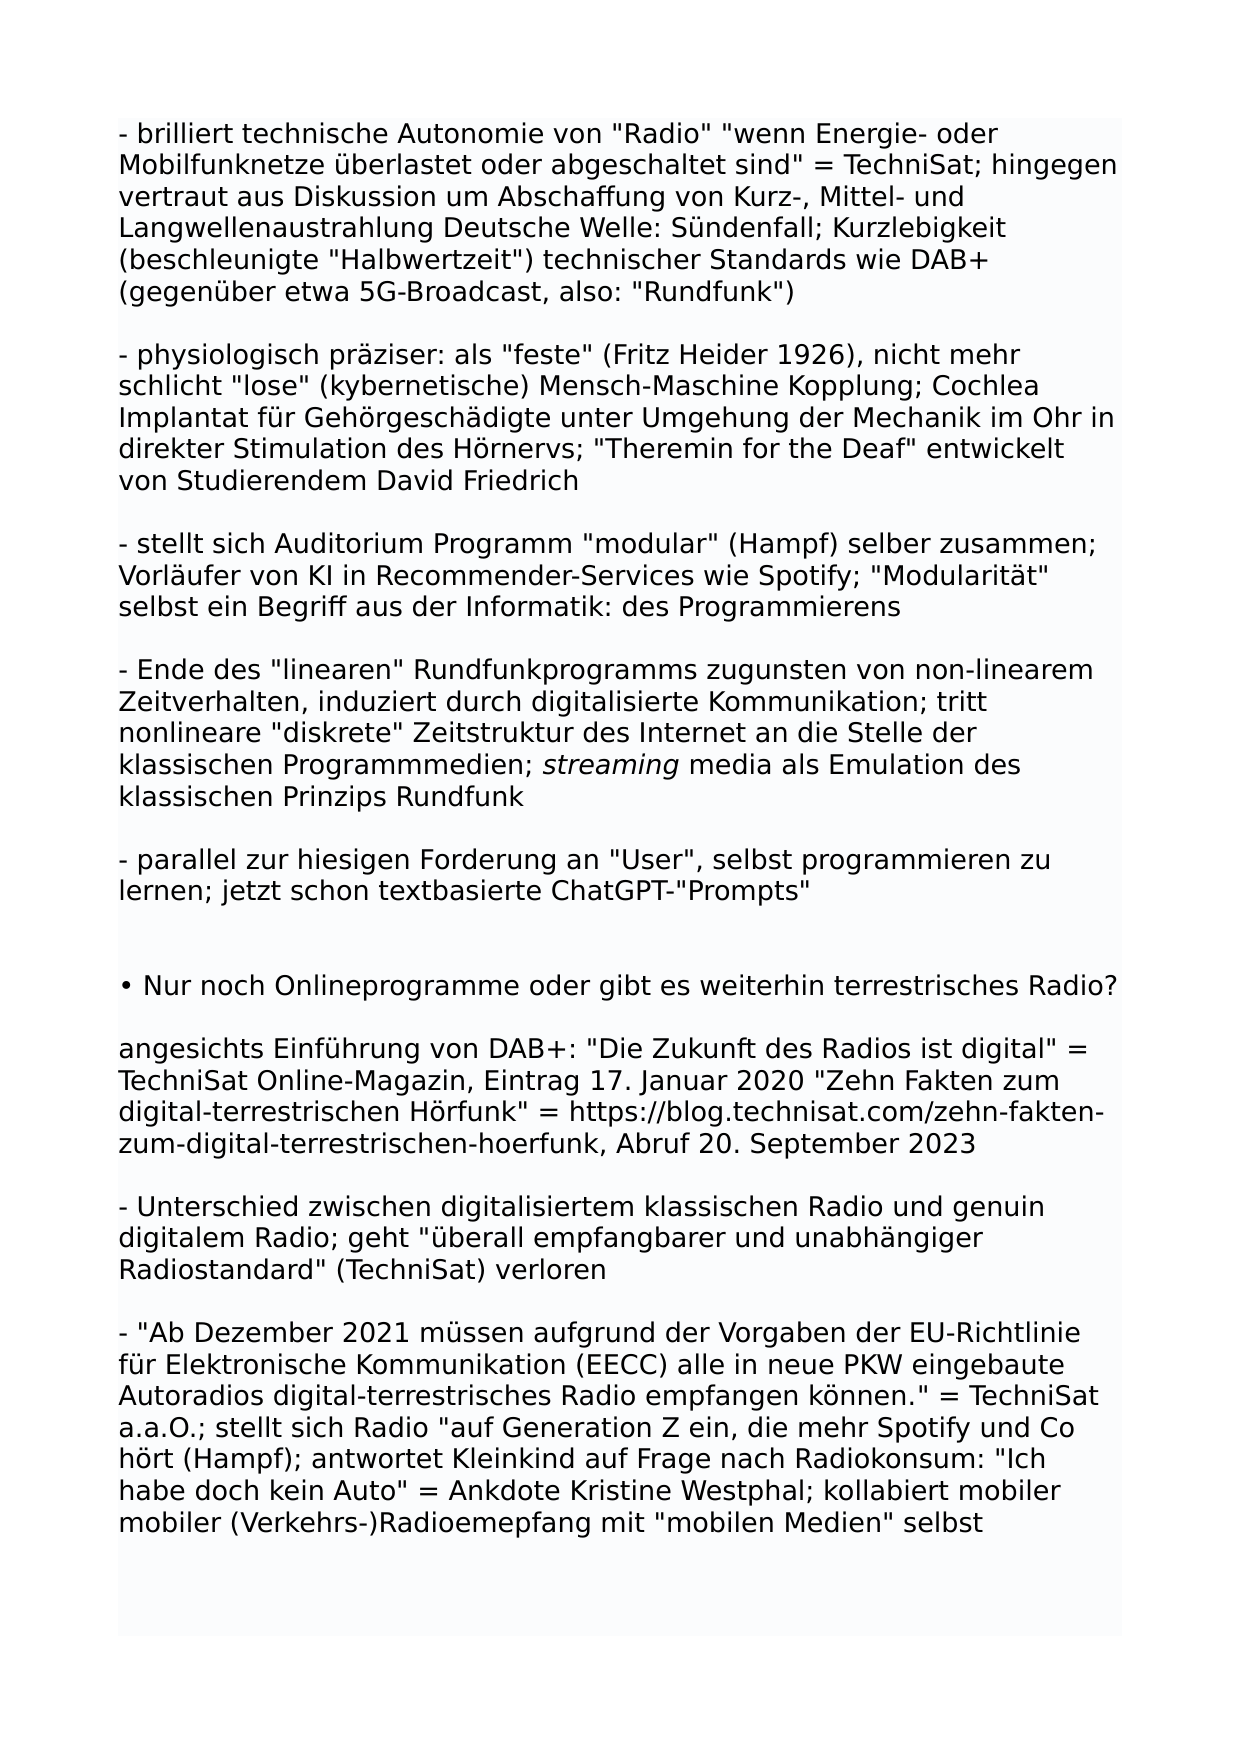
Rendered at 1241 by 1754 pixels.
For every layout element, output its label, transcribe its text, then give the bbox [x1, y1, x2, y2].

text - brilliert technische Autonomie von "Radio" "wenn Energie- oder Mobilfunknetze überlastet oder abgeschaltet sind" = TechniSat; hingegen vertraut aus Diskussion um Abschaffung von Kurz-, Mittel- und Langwellenaustrahlung Deutsche Welle: Sündenfall; Kurzlebigkeit (beschleunigte "Halbwertzeit") technischer Standards wie DAB+ (gegenüber etwa 5G-Broadcast, also: "Rundfunk") [118, 118, 1122, 307]
text - Unterschied zwischen digitalisiertem klassischen Radio und genuin digitalem Radio; geht "überall empfangbarer und unabhängiger Radiostandard" (TechniSat) verloren [118, 1191, 1122, 1286]
text angesichts Einführung von DAB+: "Die Zukunft des Radios ist digital" = TechniSat Online-Magazin, Eintrag 17. Januar 2020 "Zehn Fakten zum digital-terrestrischen Hörfunk" = https://blog.technisat.com/zehn-fakten-zum-digital-terrestrischen-hoerfunk, Abruf 20. September 2023 [118, 1033, 1122, 1160]
text - Ende des "linearen" Rundfunkprogramms zugunsten von non-linearem Zeitverhalten, induziert durch digitalisierte Kommunikation; tritt nonlineare "diskrete" Zeitstruktur des Internet an die Stelle der klassischen Programmmedien; streaming media als Emulation des klassischen Prinzips Rundfunk [118, 655, 1122, 812]
text - "Ab Dezember 2021 müssen aufgrund der Vorgaben der EU-Richtlinie für Elektronische Kommunikation (EECC) alle in neue PKW eingebaute Autoradios digital-terrestrisches Radio empfangen können." = TechniSat a.a.O.; stellt sich Radio "auf Generation Z ein, die mehr Spotify und Co hört (Hampf); antwortet Kleinkind auf Frage nach Radiokonsum: "Ich habe doch kein Auto" = Ankdote Kristine Westphal; kollabiert mobiler mobiler (Verkehrs-)Radioemepfang mit "mobilen Medien" selbst [118, 1317, 1122, 1538]
text - stellt sich Auditorium Programm "modular" (Hampf) selber zusammen; Vorläufer von KI in Recommender-Services wie Spotify; "Modularität" selbst ein Begriff aus der Informatik: des Programmierens [118, 528, 1122, 623]
text - parallel zur hiesigen Forderung an "User", selbst programmieren zu lernen; jetzt schon textbasierte ChatGPT-"Prompts" [118, 844, 1122, 907]
text • Nur noch Onlineprogramme oder gibt es weiterhin terrestrisches Radio? [118, 970, 1122, 1002]
text - physiologisch präziser: als "feste" (Fritz Heider 1926), nicht mehr schlicht "lose" (kybernetische) Mensch-Maschine Kopplung; Cochlea Implantat für Gehörgeschädigte unter Umgehung der Mechanik im Ohr in direkter Stimulation des Hörnervs; "Theremin for the Deaf" entwickelt von Studierendem David Friedrich [118, 339, 1122, 497]
